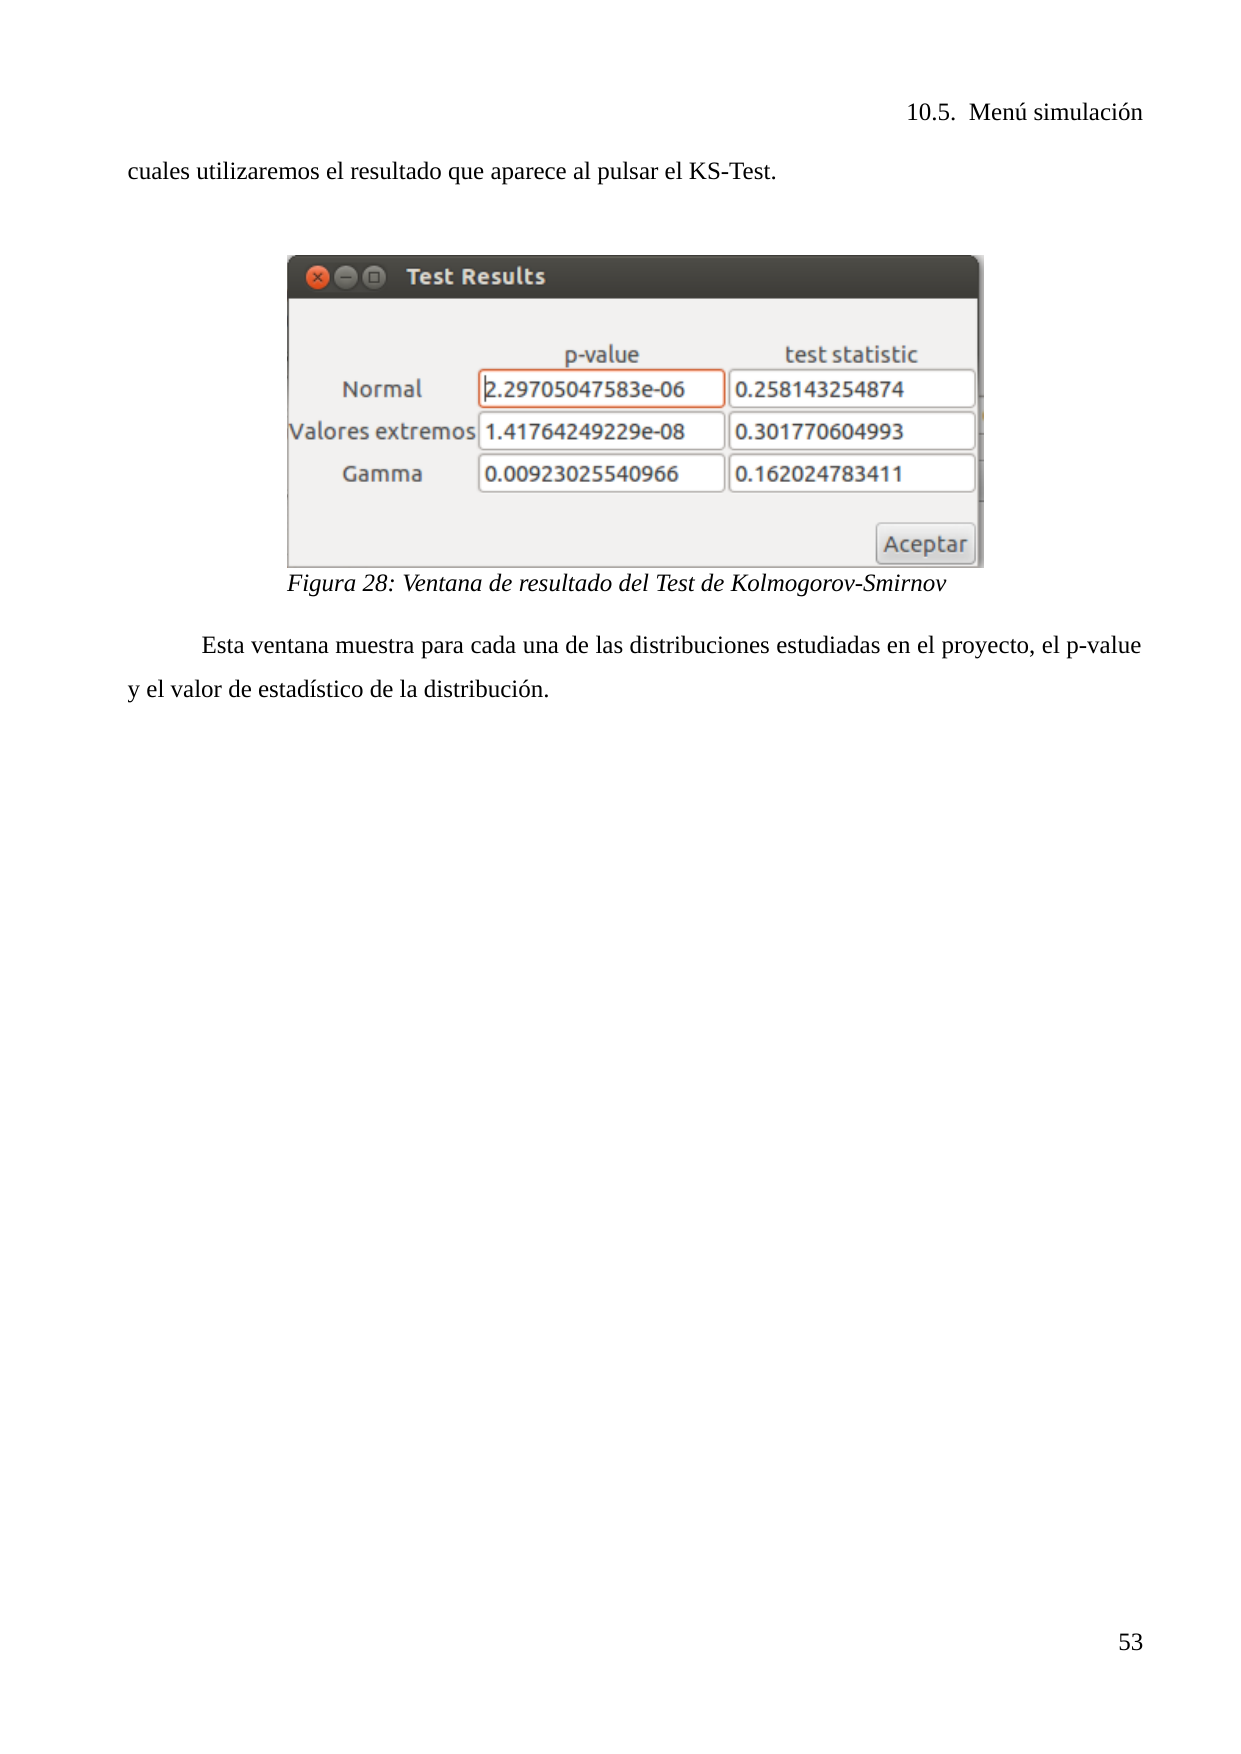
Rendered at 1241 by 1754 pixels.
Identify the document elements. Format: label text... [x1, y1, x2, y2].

picture [287, 255, 984, 568]
text Esta ventana muestra para cada una de las distribuciones estudiadas en el proyecto, el p-value y el valor de estadístico de la distribución. [127, 631, 1143, 702]
text Figura 28: Ventana de resultado del Test de Kolmogorov-Smirnov [287, 568, 984, 596]
text cuales utilizaremos el resultado que aparece al pulsar el KS-Test. [127, 156, 1143, 185]
